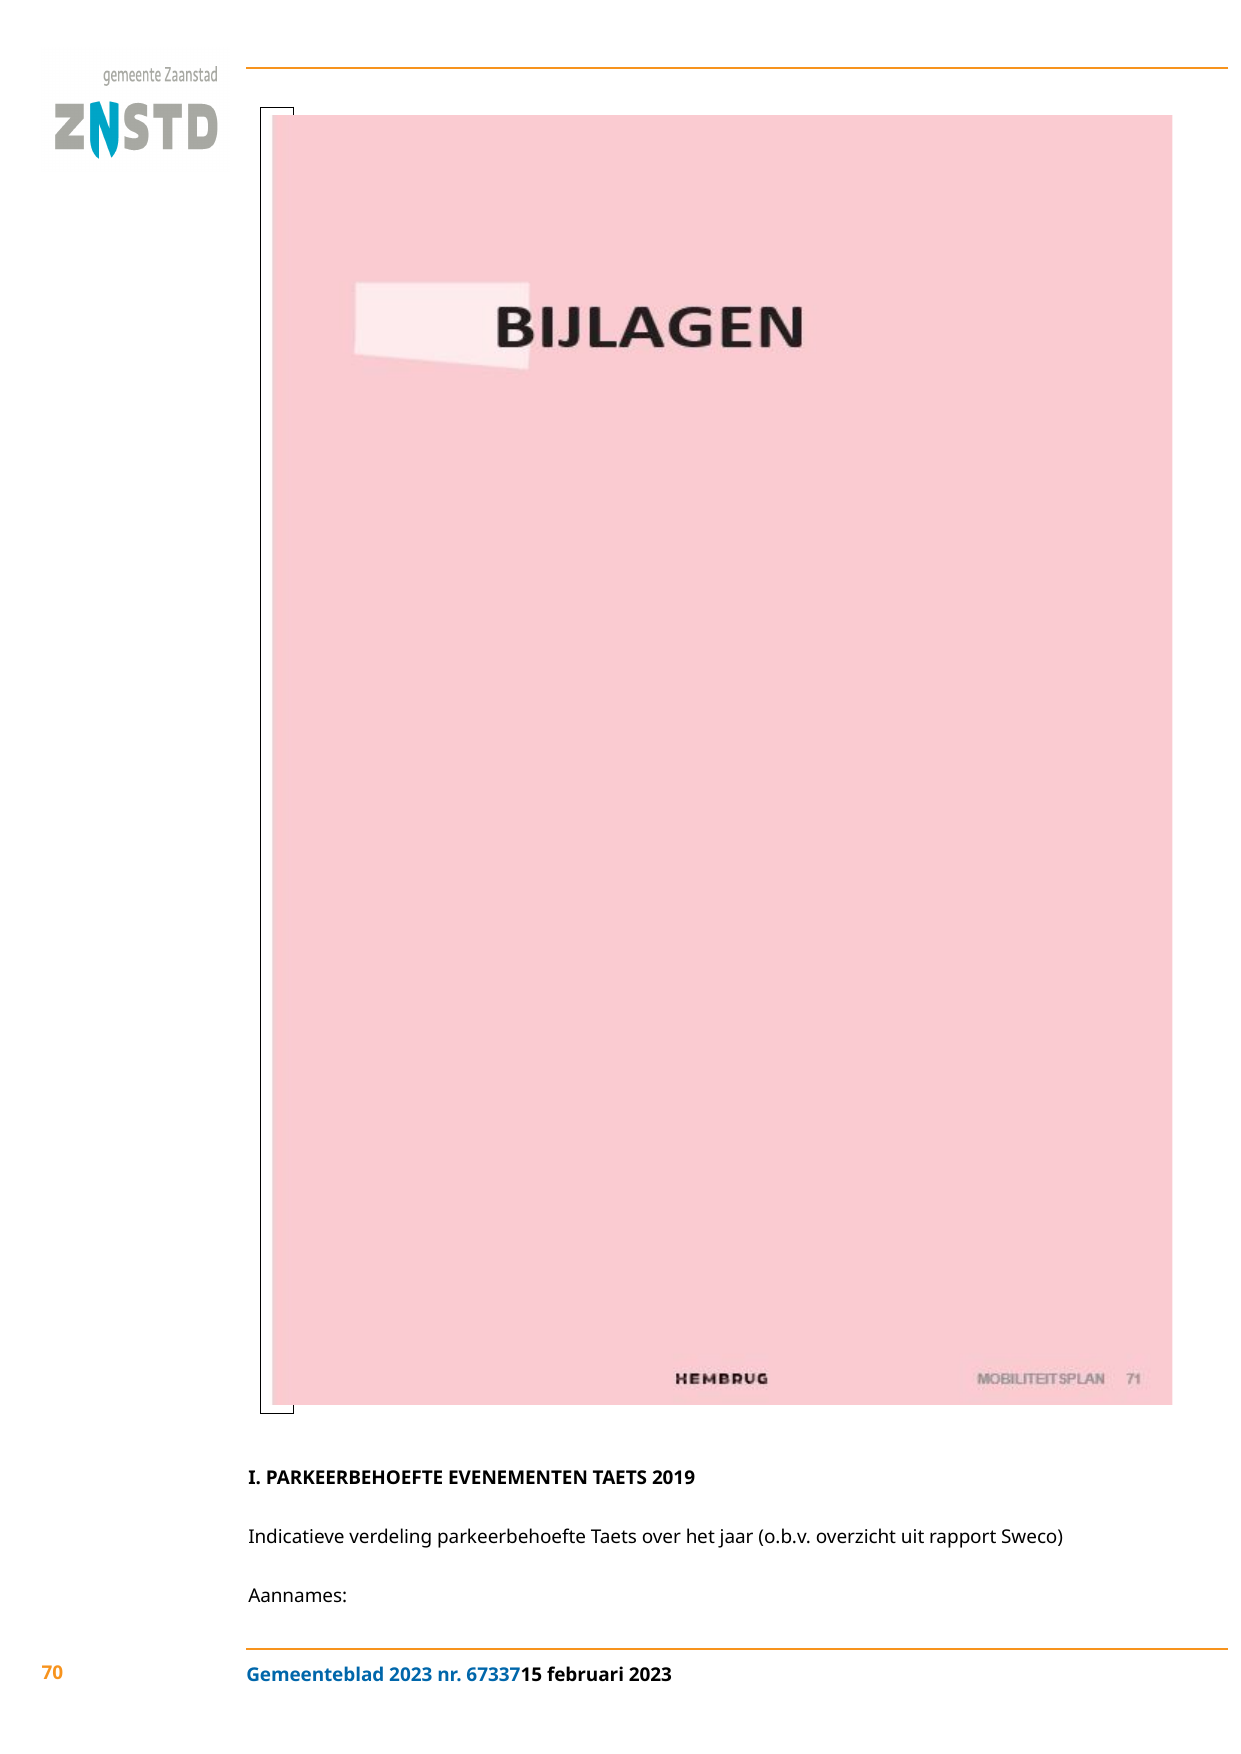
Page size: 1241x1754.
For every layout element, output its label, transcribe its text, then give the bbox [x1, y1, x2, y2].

text I. PARKEERBEHOEFTE EVENEMENTEN TAETS 2019 [248, 1464, 1152, 1490]
picture [41, 47, 231, 172]
picture [268, 115, 1173, 1405]
text Aannames: [248, 1583, 1152, 1608]
text Indicatieve verdeling parkeerbehoefte Taets over het jaar (o.b.v. overzicht uit rapport Sweco) [248, 1523, 1152, 1549]
